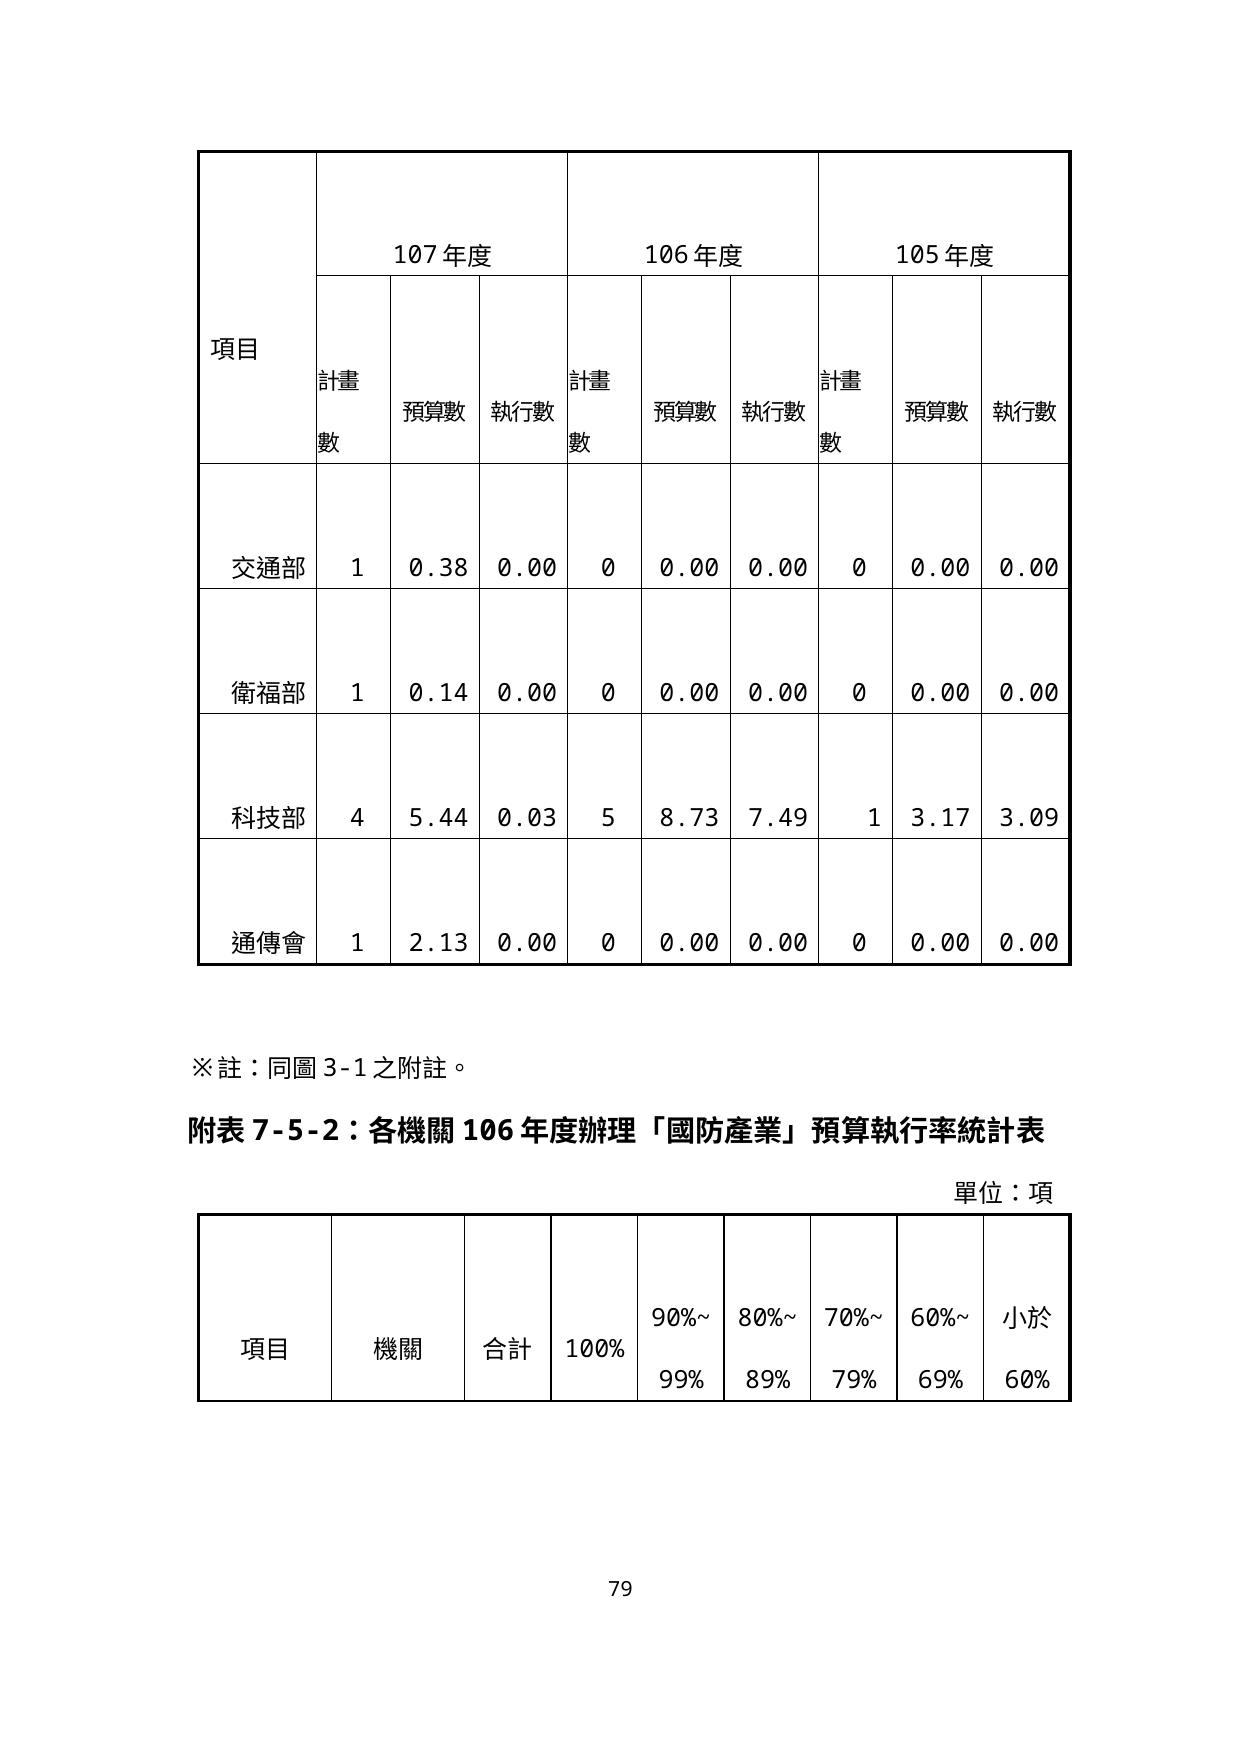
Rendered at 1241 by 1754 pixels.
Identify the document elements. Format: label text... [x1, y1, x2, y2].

table_cell 0.00 [982, 589, 1068, 712]
table_header 項目 [200, 1216, 331, 1400]
table_cell 1 [317, 589, 390, 712]
table_header 106年度 [568, 153, 818, 275]
table_header 合計 [465, 1216, 550, 1400]
table_cell 0.00 [982, 464, 1068, 587]
table_cell 0 [568, 839, 641, 962]
table_cell 計畫數 [568, 276, 641, 462]
table_cell 7.49 [731, 714, 818, 837]
table_cell 交通部 [200, 464, 316, 587]
table_cell 0 [819, 464, 892, 587]
table_cell 0.00 [642, 464, 730, 587]
table_cell 0 [568, 589, 641, 712]
table_cell 預算數 [893, 276, 981, 462]
table_header 105年度 [819, 153, 1068, 275]
table_cell 執行數 [982, 276, 1068, 462]
table_cell 0.14 [391, 589, 479, 712]
table_cell 執行數 [480, 276, 567, 462]
table_cell 0.00 [480, 589, 567, 712]
table_cell 3.09 [982, 714, 1068, 837]
table_cell 3.17 [893, 714, 981, 837]
table_cell 0.00 [893, 839, 981, 962]
table_header 機關 [332, 1216, 464, 1400]
table_cell 1 [317, 839, 390, 962]
table_cell 執行數 [731, 276, 818, 462]
table_header 60%~ 69% [898, 1216, 983, 1400]
table_cell 0.00 [731, 839, 818, 962]
table_cell 0.00 [480, 839, 567, 962]
table_header 90%~ 99% [638, 1216, 723, 1400]
table_cell 0.00 [642, 839, 730, 962]
table_cell 4 [317, 714, 390, 837]
table_cell 科技部 [200, 714, 316, 837]
table_cell 1 [317, 464, 390, 587]
text 單位：項 [187, 1150, 1053, 1212]
table_cell 5 [568, 714, 641, 837]
text ※註：同圖3-1之附註。 [187, 1025, 1053, 1087]
table_cell 0.00 [893, 464, 981, 587]
table_cell 預算數 [642, 276, 730, 462]
table_cell 8.73 [642, 714, 730, 837]
table_cell 0 [568, 464, 641, 587]
table_cell 1 [819, 714, 892, 837]
table_cell 2.13 [391, 839, 479, 962]
table_cell 0.00 [731, 589, 818, 712]
table_header 小於60% [984, 1216, 1068, 1400]
table_cell 計畫數 [317, 276, 390, 462]
table_cell 預算數 [391, 276, 479, 462]
table_cell 0 [819, 589, 892, 712]
table_cell 0 [819, 839, 892, 962]
table_cell 0.00 [731, 464, 818, 587]
table_cell 通傳會 [200, 839, 316, 962]
table_cell 計畫數 [819, 276, 892, 462]
table_cell 0.00 [982, 839, 1068, 962]
table_cell 衛福部 [200, 589, 316, 712]
table_cell 0.38 [391, 464, 479, 587]
table_header 項目 [200, 153, 316, 462]
text 附表7-5-2：各機關106年度辦理「國防產業」預算執行率統計表 [187, 1087, 1053, 1150]
table_cell 0.00 [642, 589, 730, 712]
table_cell 5.44 [391, 714, 479, 837]
table_header 70%~ 79% [811, 1216, 896, 1400]
table_header 100% [552, 1216, 637, 1400]
table_cell 0.00 [480, 464, 567, 587]
table_cell 0.03 [480, 714, 567, 837]
table_cell 0.00 [893, 589, 981, 712]
table_header 107年度 [317, 153, 567, 275]
table_header 80%~ 89% [725, 1216, 810, 1400]
